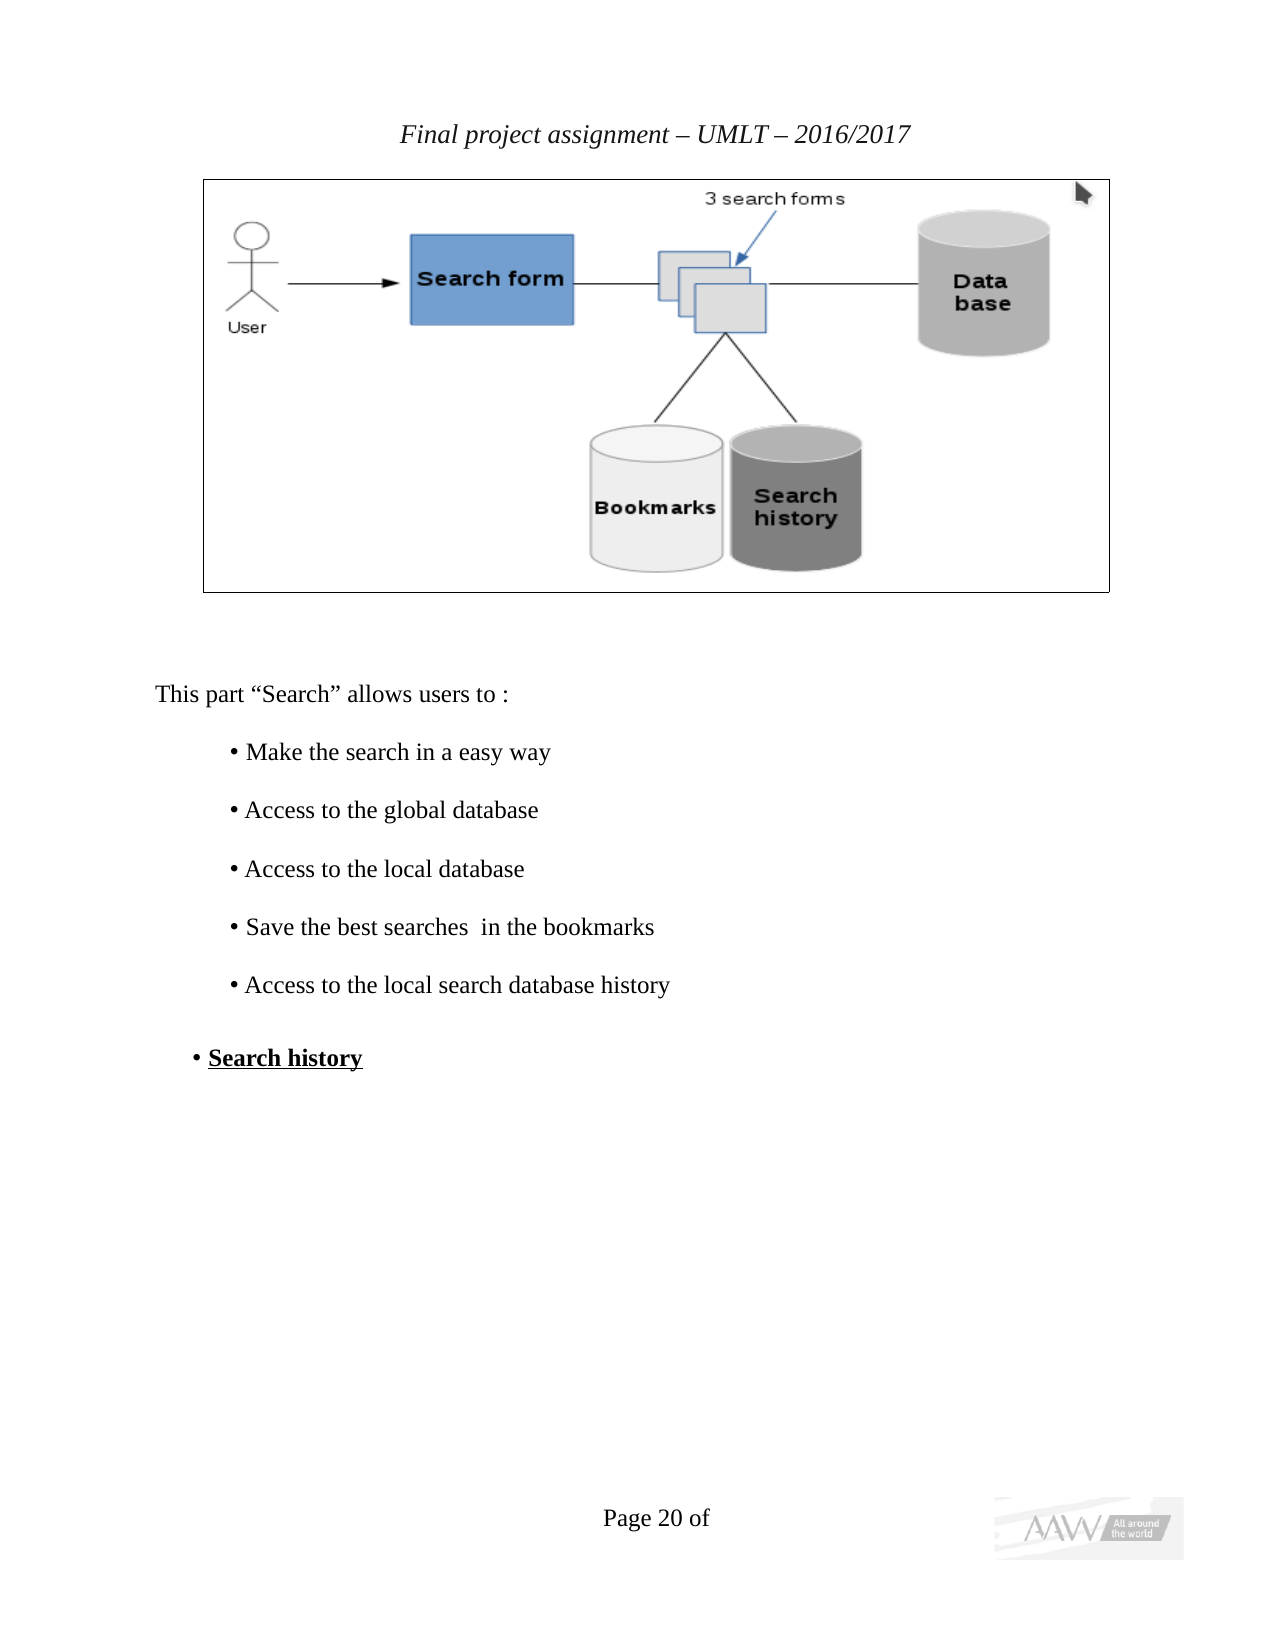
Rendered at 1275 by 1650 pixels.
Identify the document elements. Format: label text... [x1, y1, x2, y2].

list Access to the local database [230, 854, 1158, 882]
picture [994, 1497, 1184, 1560]
list Save the best searches in the bookmarks [230, 912, 1158, 941]
list Make the search in a easy way [230, 737, 1158, 766]
list Access to the global database [230, 796, 1158, 824]
list Access to the local search database history [230, 970, 1158, 999]
picture [206, 181, 1107, 589]
text This part “Search” allows users to : [155, 679, 1158, 708]
list Search history [192, 1043, 1158, 1072]
